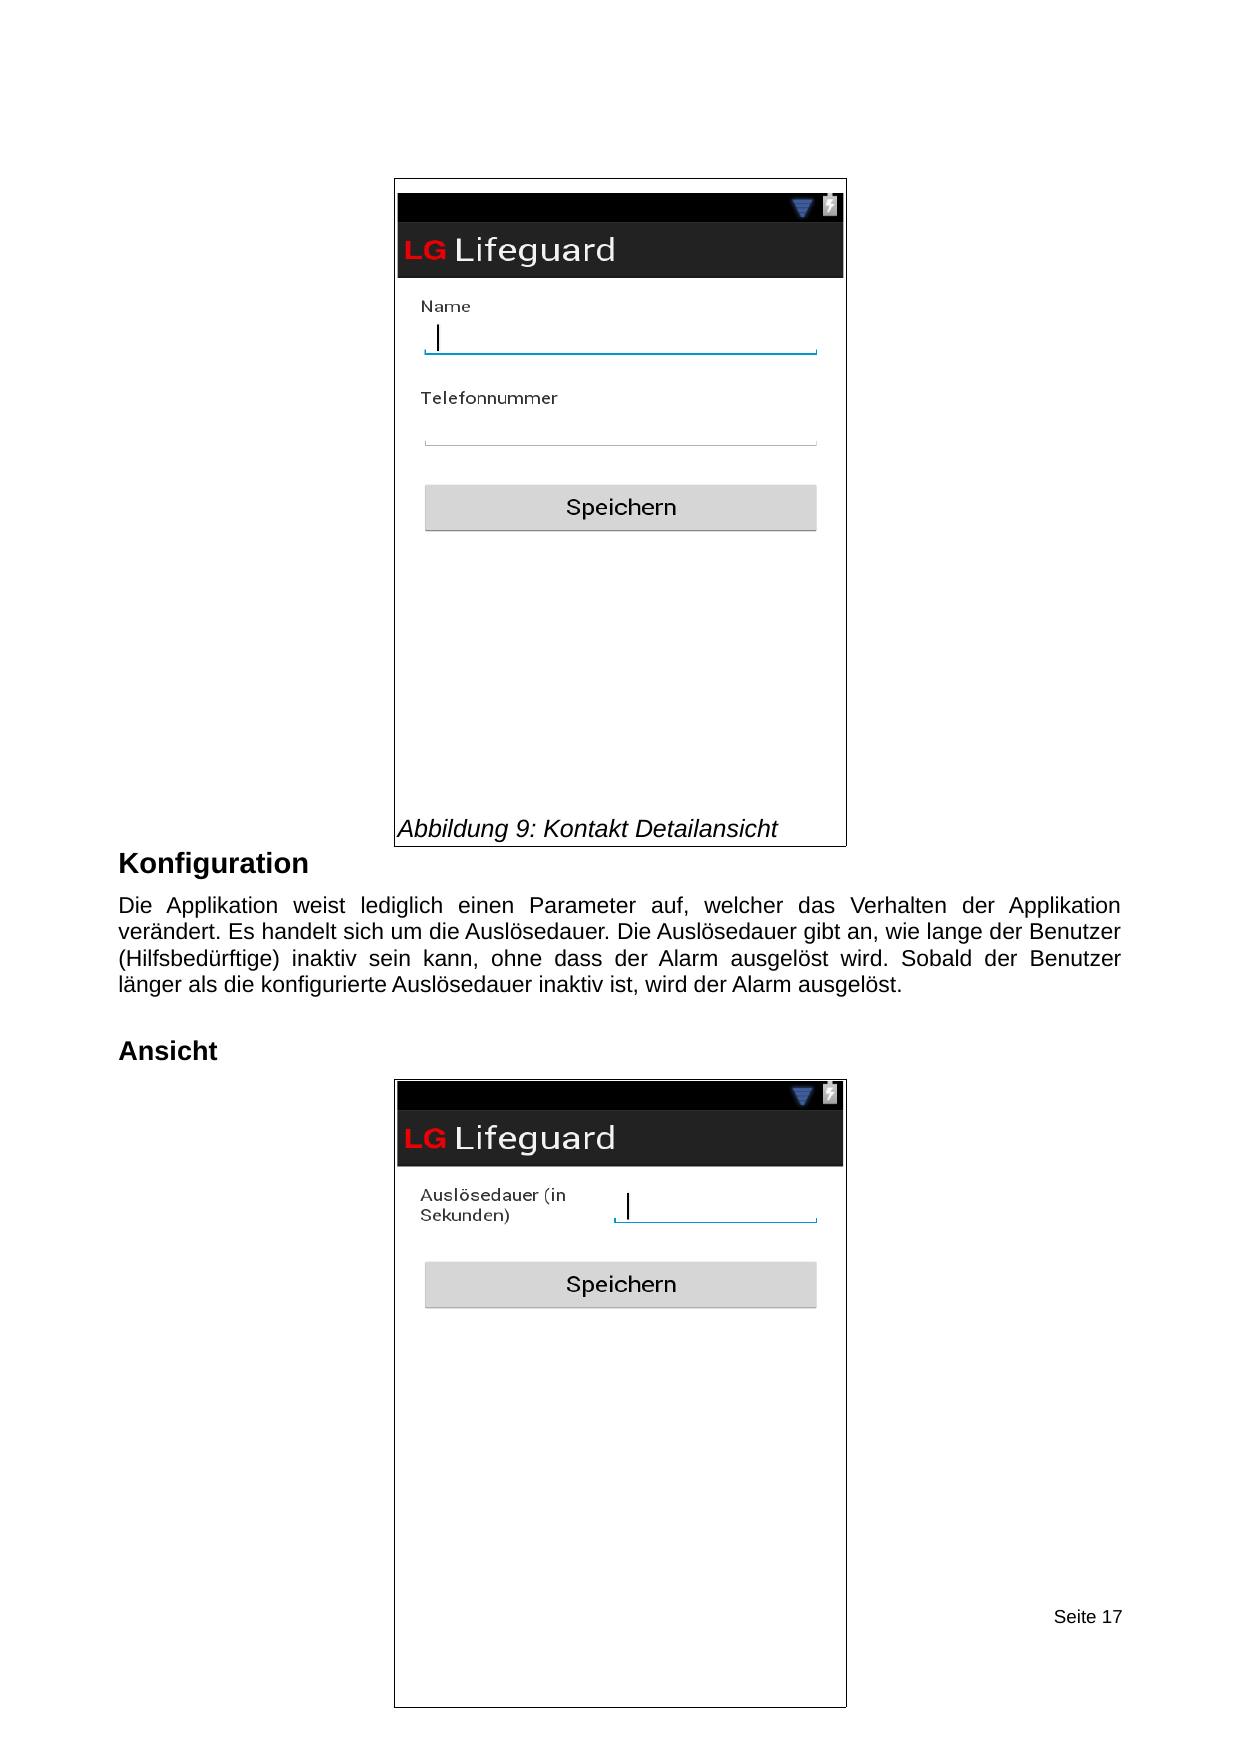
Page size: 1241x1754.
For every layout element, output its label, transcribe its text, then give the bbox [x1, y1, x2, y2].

picture [397, 193, 844, 814]
text Die Applikation weist lediglich einen Parameter auf, welcher das Verhalten der Applikation verändert. Es handelt sich um die Auslösedauer. Die Auslösedauer gibt an, wie lange der Benutzer (Hilfsbedürftige) inaktiv sein kann, ohne dass der Alarm ausgelöst wird. Sobald der Benutzer länger als die konfigurierte Auslösedauer inaktiv ist, wird der Alarm ausgelöst. [118, 892, 1122, 997]
picture [397, 1081, 844, 1705]
text Abbildung 9: Kontakt Detailansicht [397, 814, 843, 843]
subtitle Ansicht [118, 1035, 1122, 1066]
subtitle Konfiguration [118, 178, 1122, 879]
